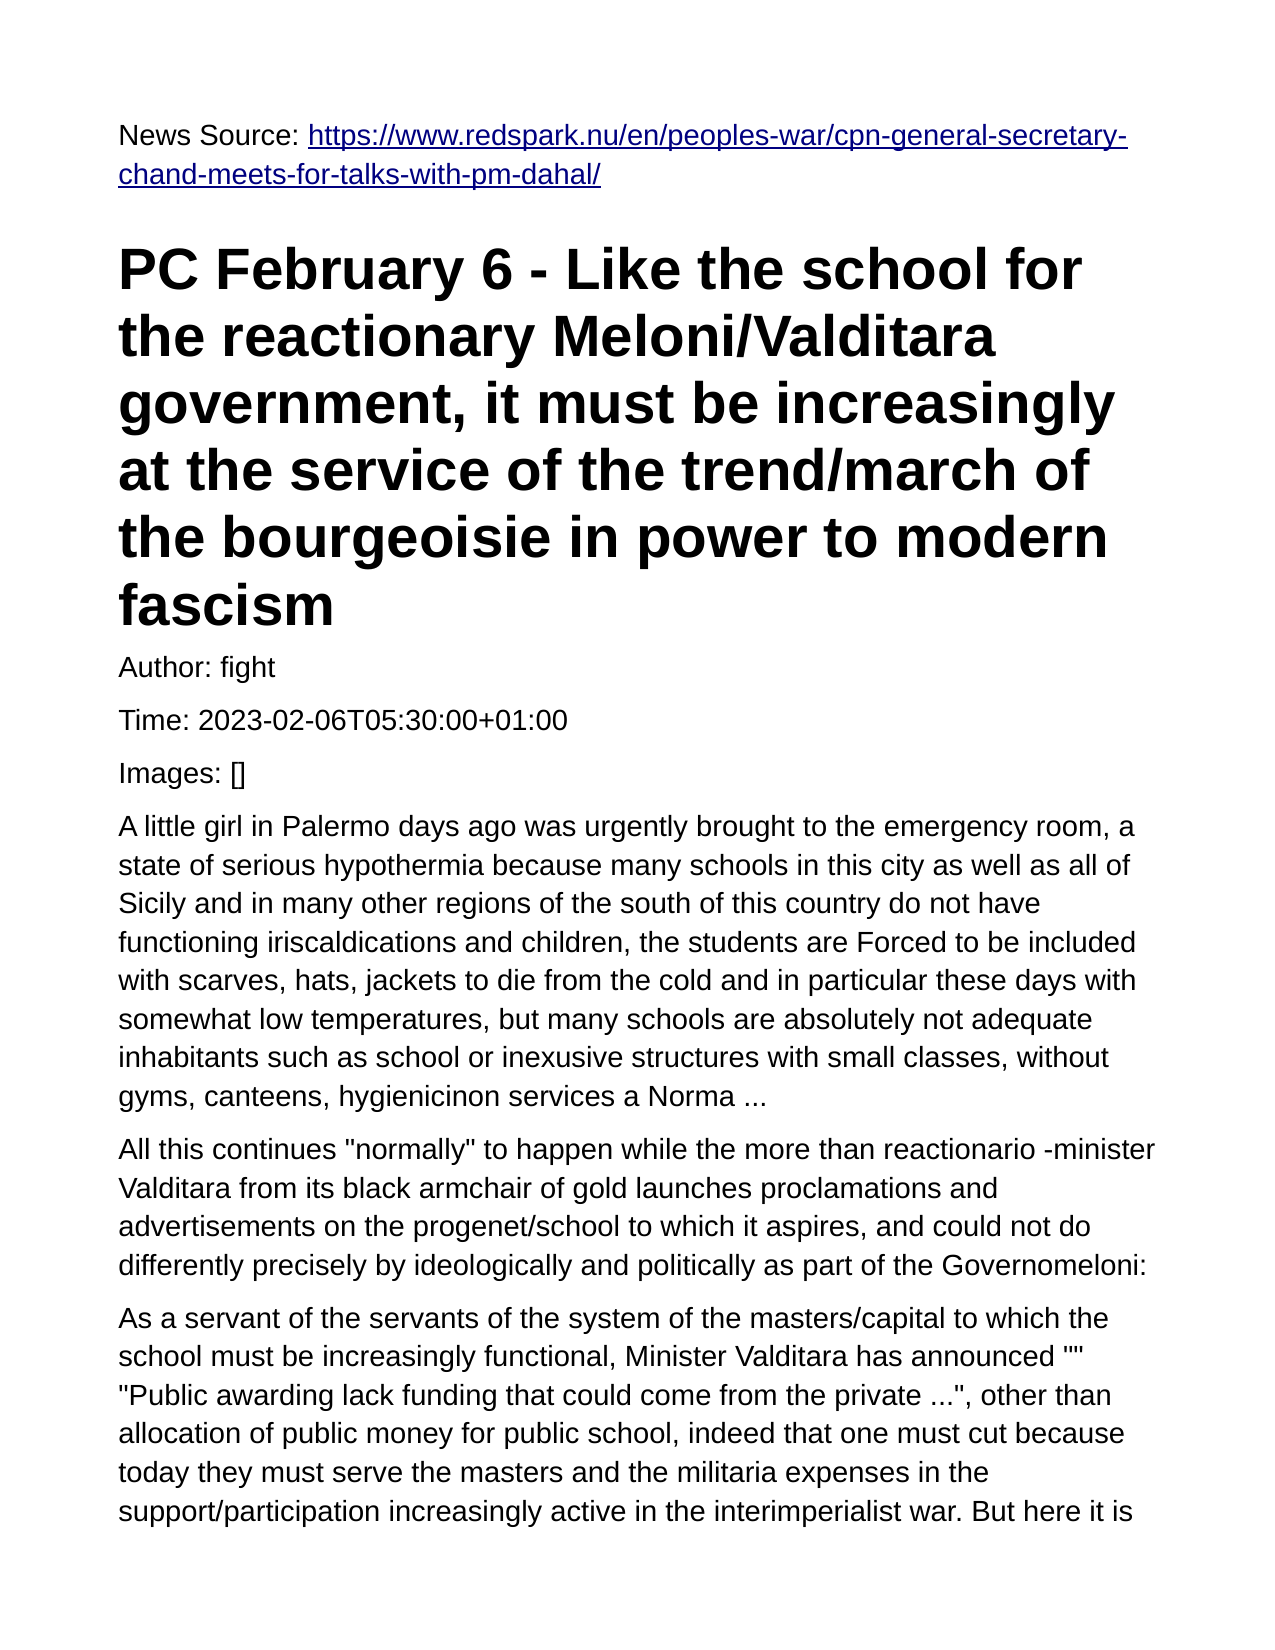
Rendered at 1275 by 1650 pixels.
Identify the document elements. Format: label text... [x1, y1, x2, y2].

text Author: fight [118, 650, 1157, 683]
subtitle PC February 6 - Like the school for the reactionary Meloni/Valditara government, it must be increasingly at the service of the trend/march of the bourgeoisie in power to modern fascism [118, 235, 1157, 637]
text Time: 2023-02-06T05:30:00+01:00 [118, 703, 1157, 736]
text A little girl in Palermo days ago was urgently brought to the emergency room, a state of serious hypothermia because many schools in this city as well as all of Sicily and in many other regions of the south of this country do not have functioning iriscaldications and children, the students are Forced to be included with scarves, hats, jackets to die from the cold and in particular these days with somewhat low temperatures, but many schools are absolutely not adequate inhabitants such as school or inexusive structures with small classes, without gyms, canteens, hygienicinon services a Norma ... [118, 809, 1157, 1112]
text News Source: https://www.redspark.nu/en/peoples-war/cpn-general-secretary-chand-meets-for-talks-with-pm-dahal/ [118, 118, 1157, 190]
text All this continues "normally" to happen while the more than reactionario -minister Valditara from its black armchair of gold launches proclamations and advertisements on the progenet/school to which it aspires, and could not do differently precisely by ideologically and politically as part of the Governomeloni: [118, 1132, 1157, 1281]
text Images: [] [118, 756, 1157, 789]
text As a servant of the servants of the system of the masters/capital to which the school must be increasingly functional, Minister Valditara has announced "" "Public awarding lack funding that could come from the private ...", other than allocation of public money for public school, indeed that one must cut because today they must serve the masters and the militaria expenses in the support/participation increasingly active in the interimperialist war. But here it is [118, 1301, 1157, 1527]
